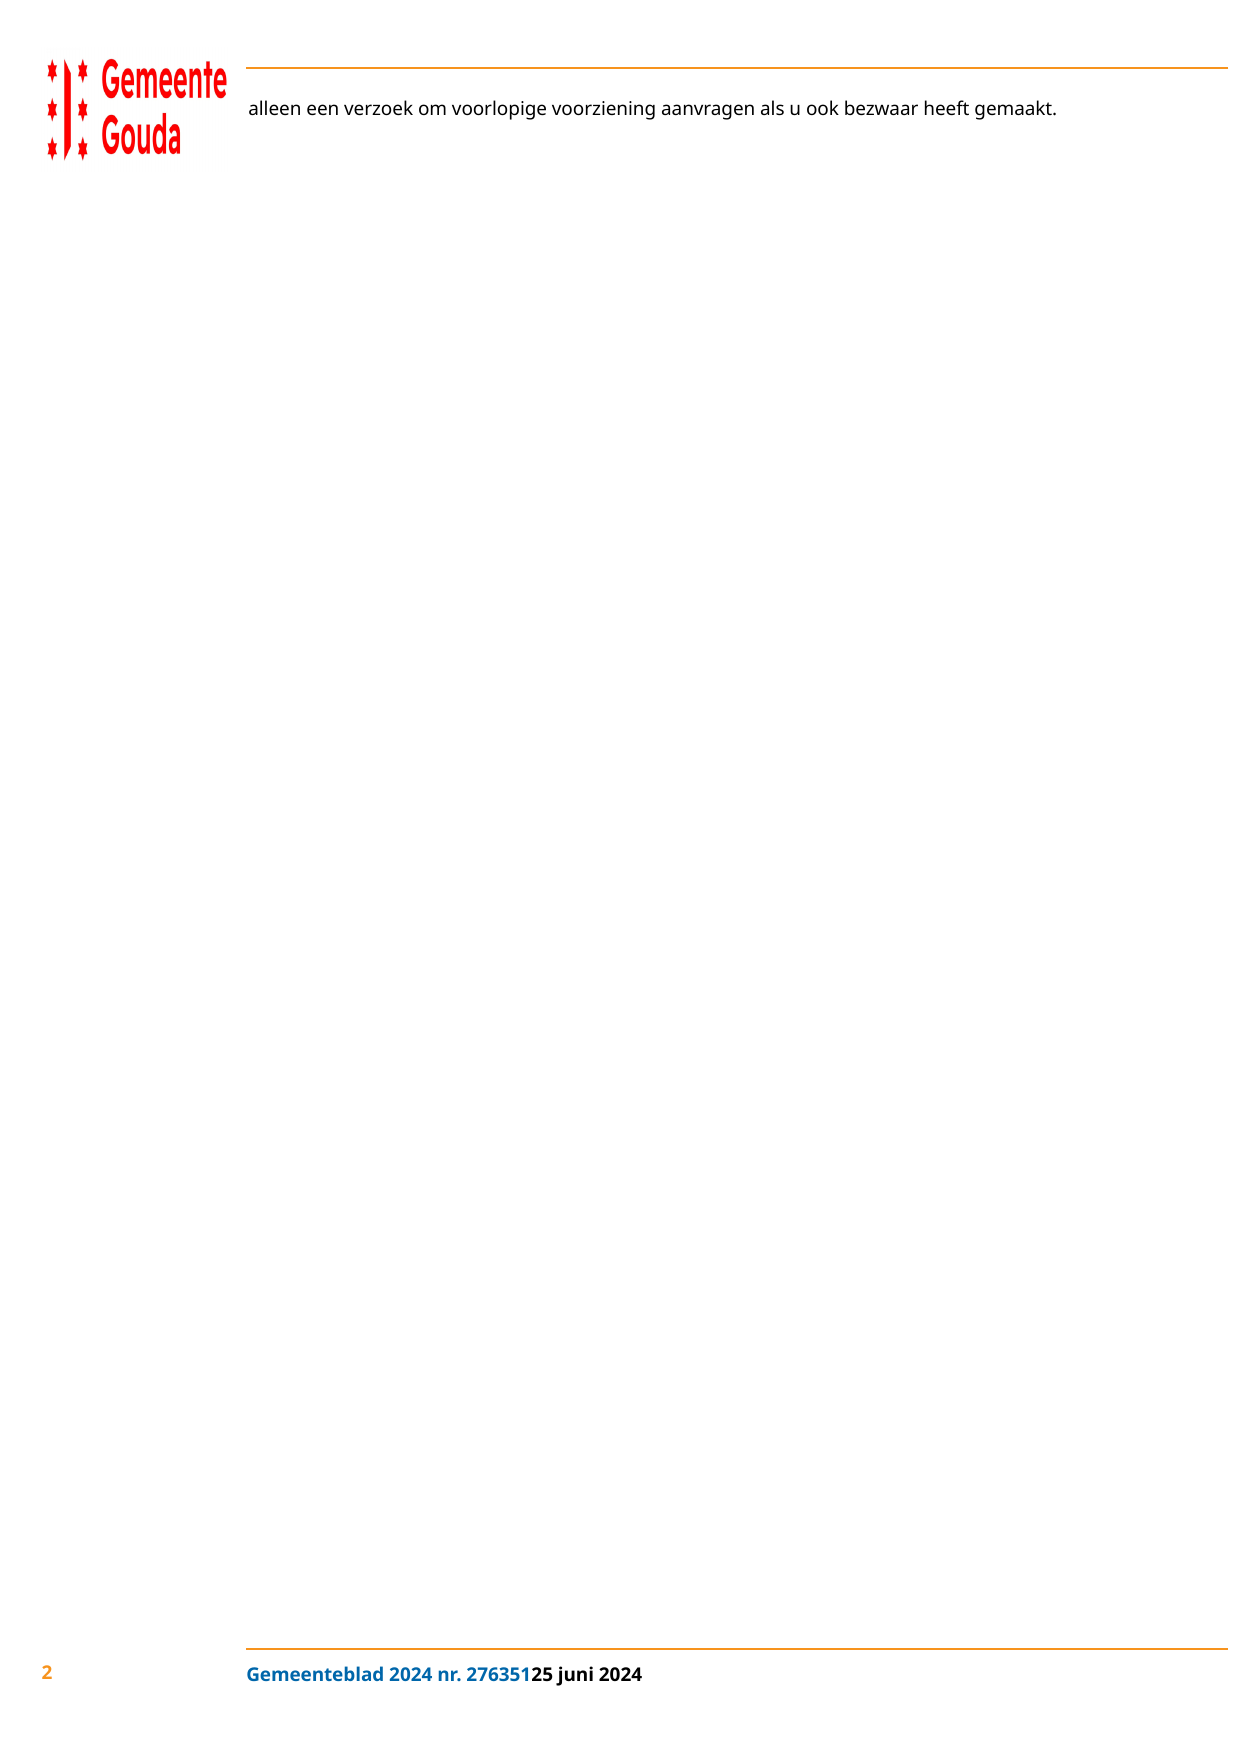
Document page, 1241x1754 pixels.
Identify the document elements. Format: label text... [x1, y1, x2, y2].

picture [41, 47, 231, 172]
text alleen een verzoek om voorlopige voorziening aanvragen als u ook bezwaar heeft gemaakt. [248, 95, 1152, 121]
